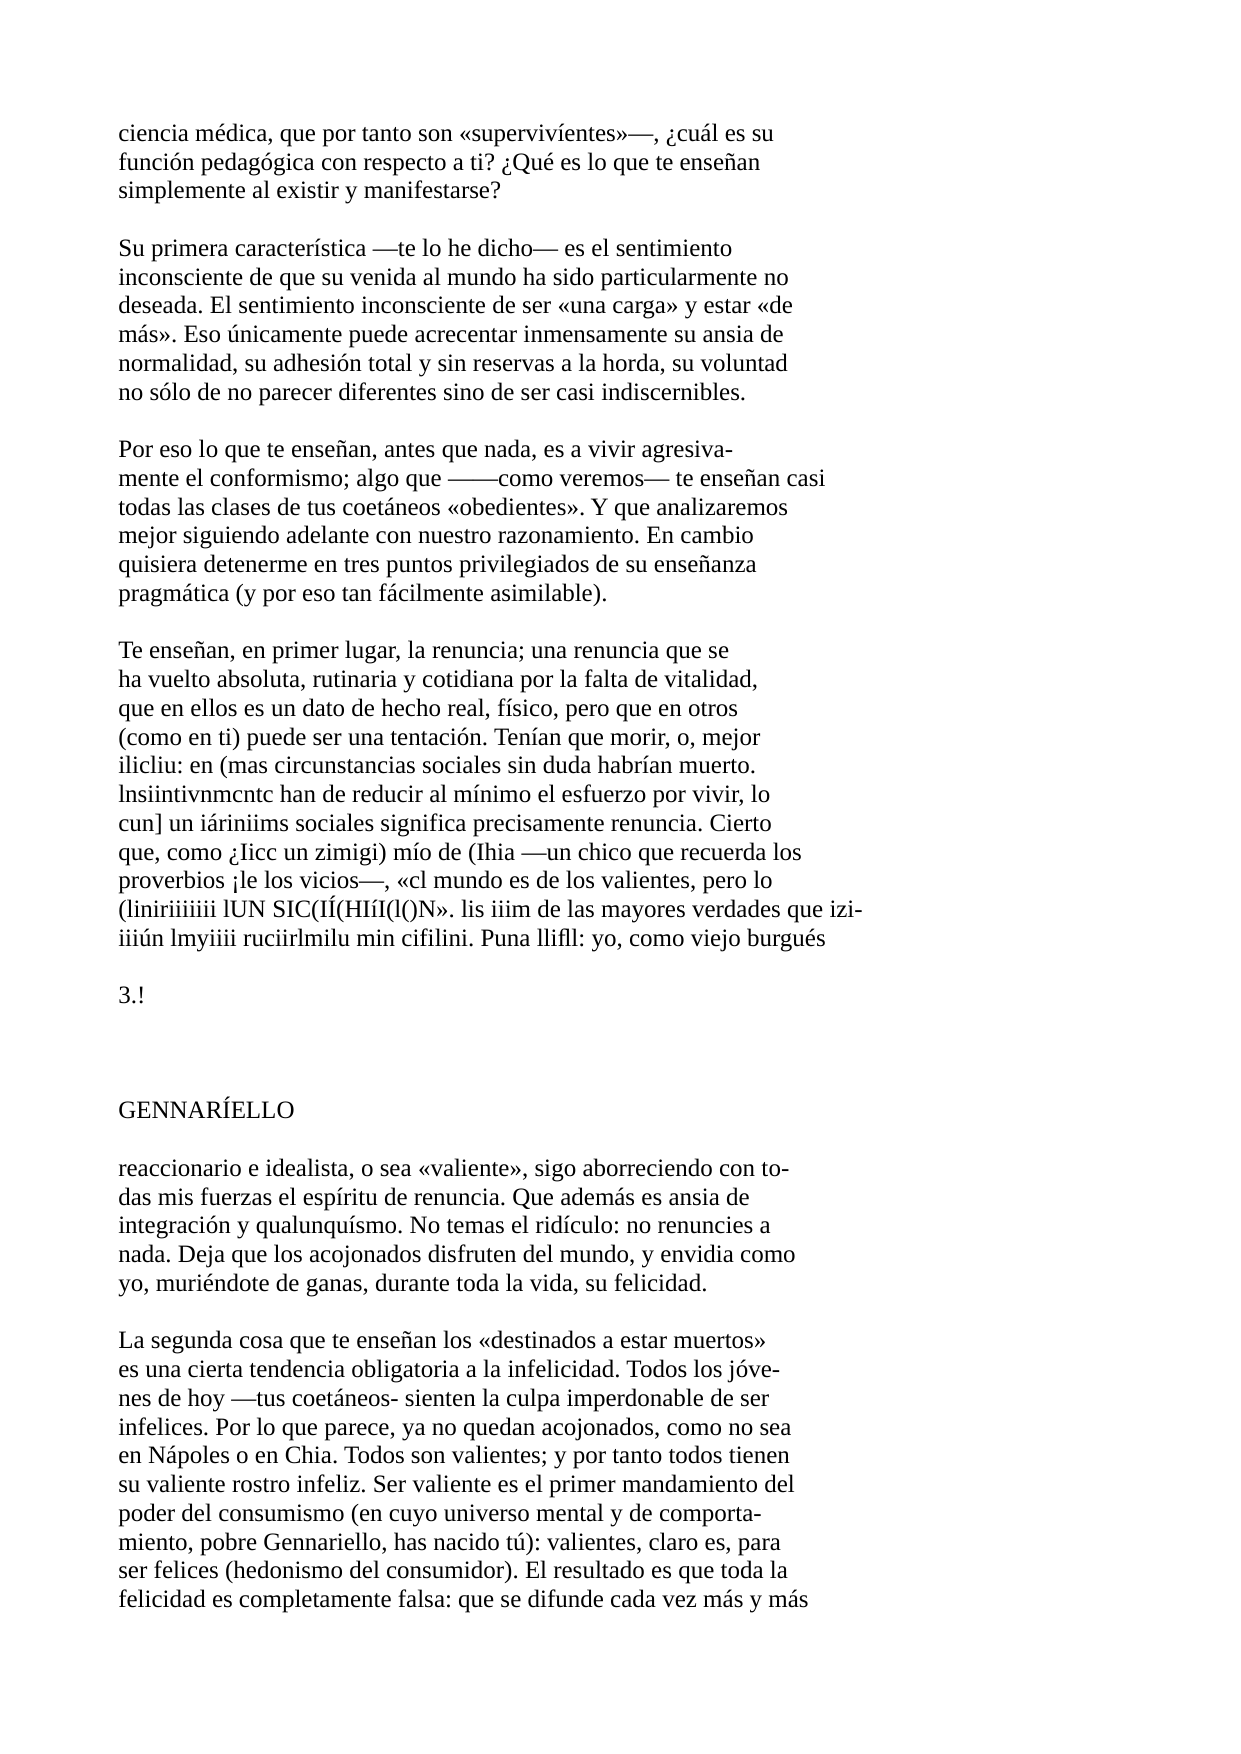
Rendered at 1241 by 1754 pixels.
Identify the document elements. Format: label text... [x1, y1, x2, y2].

text deseada. El sentimiento inconsciente de ser «una carga» y estar «de [118, 291, 1122, 319]
text Su primera característica —te lo he dicho— es el sentimiento [118, 233, 1122, 262]
text Por eso lo que te enseñan, antes que nada, es a vivir agresiva- [118, 434, 1122, 463]
text La segunda cosa que te enseñan los «destinados a estar muertos» [118, 1326, 1122, 1354]
text más». Eso únicamente puede acrecentar inmensamente su ansia de [118, 319, 1122, 348]
text mente el conformismo; algo que ——como veremos— te enseñan casi [118, 463, 1122, 492]
text (liniriiiiiii lUN SIC(IÍ(HIíI(l()N». lis iiim de las mayores verdades que izi- [118, 894, 1122, 923]
text reaccionario e idealista, o sea «valiente», sigo aborreciendo con to- [118, 1153, 1122, 1182]
text (como en ti) puede ser una tentación. Tenían que morir, o, mejor [118, 722, 1122, 751]
text miento, pobre Gennariello, has nacido tú): valientes, claro es, para [118, 1527, 1122, 1556]
text 3.! [118, 981, 1122, 1009]
text ha vuelto absoluta, rutinaria y cotidiana por la falta de vitalidad, [118, 664, 1122, 693]
text ciencia médica, que por tanto son «supervivíentes»—, ¿cuál es su [118, 118, 1122, 147]
text mejor siguiendo adelante con nuestro razonamiento. En cambio [118, 521, 1122, 549]
text ilicliu: en (mas circunstancias sociales sin duda habrían muerto. [118, 751, 1122, 779]
text es una cierta tendencia obligatoria a la infelicidad. Todos los jóve- [118, 1354, 1122, 1383]
text ser felices (hedonismo del consumidor). El resultado es que toda la [118, 1556, 1122, 1584]
text normalidad, su adhesión total y sin reservas a la horda, su voluntad [118, 348, 1122, 377]
text infelices. Por lo que parece, ya no quedan acojonados, como no sea [118, 1412, 1122, 1441]
text en Nápoles o en Chia. Todos son valientes; y por tanto todos tienen [118, 1441, 1122, 1469]
text que, como ¿Iicc un zimigi) mío de (Ihia —un chico que recuerda los [118, 837, 1122, 866]
text inconsciente de que su venida al mundo ha sido particularmente no [118, 262, 1122, 291]
text das mis fuerzas el espíritu de renuncia. Que además es ansia de [118, 1182, 1122, 1211]
text Te enseñan, en primer lugar, la renuncia; una renuncia que se [118, 636, 1122, 664]
text iiiún lmyiiii ruciirlmilu min cifilini. Puna lliﬂl: yo, como viejo burgués [118, 923, 1122, 952]
text integración y qualunquísmo. No temas el ridículo: no renuncies a [118, 1211, 1122, 1239]
text felicidad es completamente falsa: que se difunde cada vez más y más [118, 1584, 1122, 1613]
text que en ellos es un dato de hecho real, físico, pero que en otros [118, 693, 1122, 722]
text nes de hoy —tus coetáneos- sienten la culpa imperdonable de ser [118, 1383, 1122, 1412]
text cun] un iáriniims sociales significa precisamente renuncia. Cierto [118, 808, 1122, 837]
text todas las clases de tus coetáneos «obedientes». Y que analizaremos [118, 492, 1122, 521]
text lnsiintivnmcntc han de reducir al mínimo el esfuerzo por vivir, lo [118, 779, 1122, 808]
text nada. Deja que los acojonados disfruten del mundo, y envidia como [118, 1239, 1122, 1268]
text quisiera detenerme en tres puntos privilegiados de su enseñanza [118, 549, 1122, 578]
text yo, muriéndote de ganas, durante toda la vida, su felicidad. [118, 1268, 1122, 1297]
text no sólo de no parecer diferentes sino de ser casi indiscernibles. [118, 377, 1122, 406]
text función pedagógica con respecto a ti? ¿Qué es lo que te enseñan [118, 147, 1122, 176]
text simplemente al existir y manifestarse? [118, 176, 1122, 204]
text su valiente rostro infeliz. Ser valiente es el primer mandamiento del [118, 1469, 1122, 1498]
text pragmática (y por eso tan fácilmente asimilable). [118, 578, 1122, 607]
text poder del consumismo (en cuyo universo mental y de comporta- [118, 1498, 1122, 1527]
text GENNARÍELLO [118, 1096, 1122, 1124]
text proverbios ¡le los vicios—, «cl mundo es de los valientes, pero lo [118, 866, 1122, 894]
